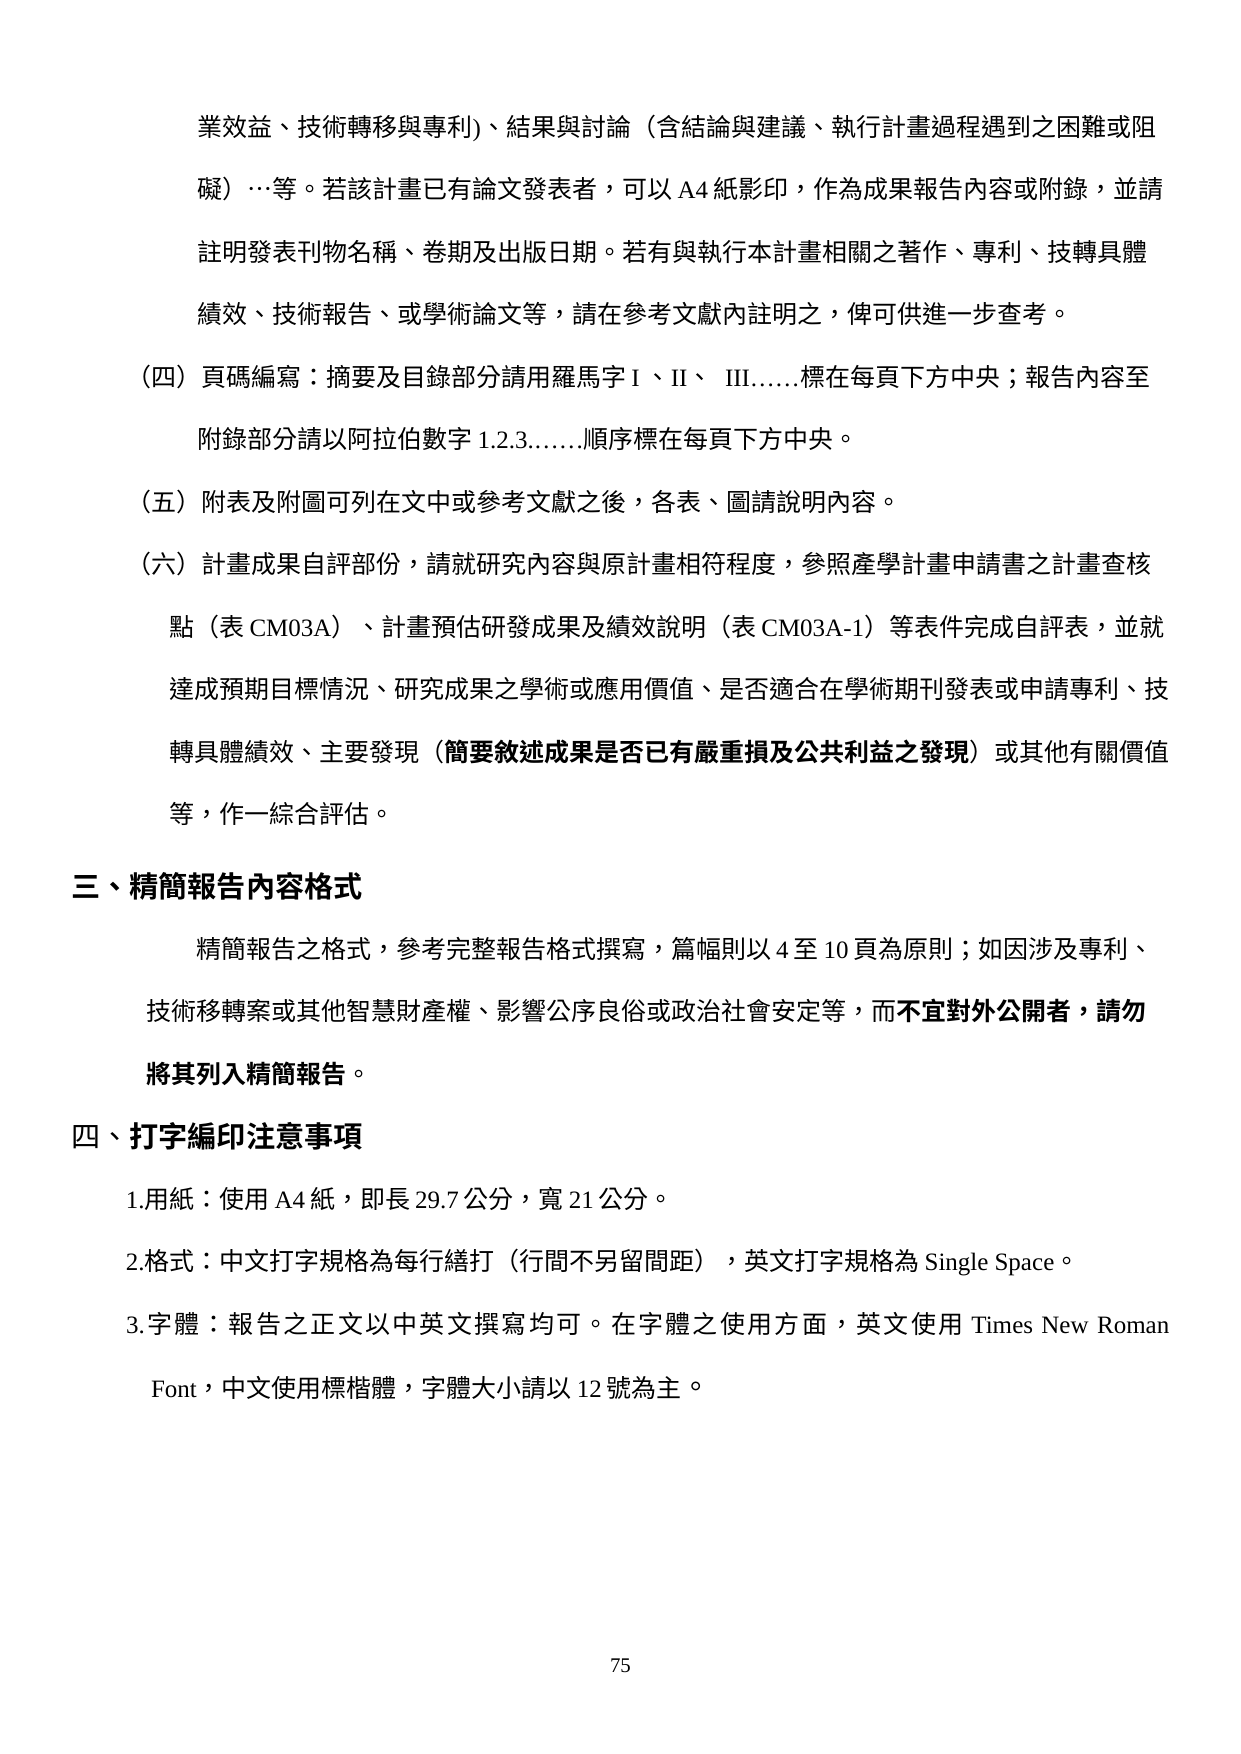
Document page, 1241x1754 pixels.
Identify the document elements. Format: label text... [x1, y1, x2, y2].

text 業效益、技術轉移與專利)、結果與討論（含結論與建議、執行計畫過程遇到之困難或阻礙）…等。若該計畫已有論文發表者，可以A4紙影印，作為成果報告內容或附錄，並請註明發表刊物名稱、卷期及出版日期。若有與執行本計畫相關之著作、專利、技轉具體績效、技術報告、或學術論文等，請在參考文獻內註明之，俾可供進一步查考。 [126, 84, 1169, 334]
text 2.格式：中文打字規格為每行繕打（行間不另留間距），英文打字規格為Single Space。 [126, 1218, 1169, 1281]
text 3.字體：報告之正文以中英文撰寫均可。在字體之使用方面，英文使用Times New Roman Font，中文使用標楷體，字體大小請以12號為主。 [126, 1281, 1169, 1406]
text 精簡報告之格式，參考完整報告格式撰寫，篇幅則以4至10頁為原則；如因涉及專利、技術移轉案或其他智慧財產權、影響公序良俗或政治社會安定等，而不宜對外公開者，請勿將其列入精簡報告。 [146, 906, 1169, 1093]
text （五）附表及附圖可列在文中或參考文獻之後，各表、圖請說明內容。 [126, 459, 1169, 521]
text （四）頁碼編寫：摘要及目錄部分請用羅馬字I 、II、 III……標在每頁下方中央；報告內容至附錄部分請以阿拉伯數字1.2.3.……順序標在每頁下方中央。 [126, 334, 1169, 459]
text 三、精簡報告內容格式 [71, 843, 1169, 906]
text （六）計畫成果自評部份，請就研究內容與原計畫相符程度，參照產學計畫申請書之計畫查核點（表CM03A）、計畫預估研發成果及績效說明（表CM03A-1）等表件完成自評表，並就達成預期目標情況、研究成果之學術或應用價值、是否適合在學術期刊發表或申請專利、技轉具體績效、主要發現（簡要敘述成果是否已有嚴重損及公共利益之發現）或其他有關價值等，作一綜合評估。 [126, 521, 1169, 834]
text 1.用紙：使用A4紙，即長29.7公分，寬21公分。 [126, 1156, 1169, 1218]
text 四、打字編印注意事項 [71, 1093, 1169, 1156]
